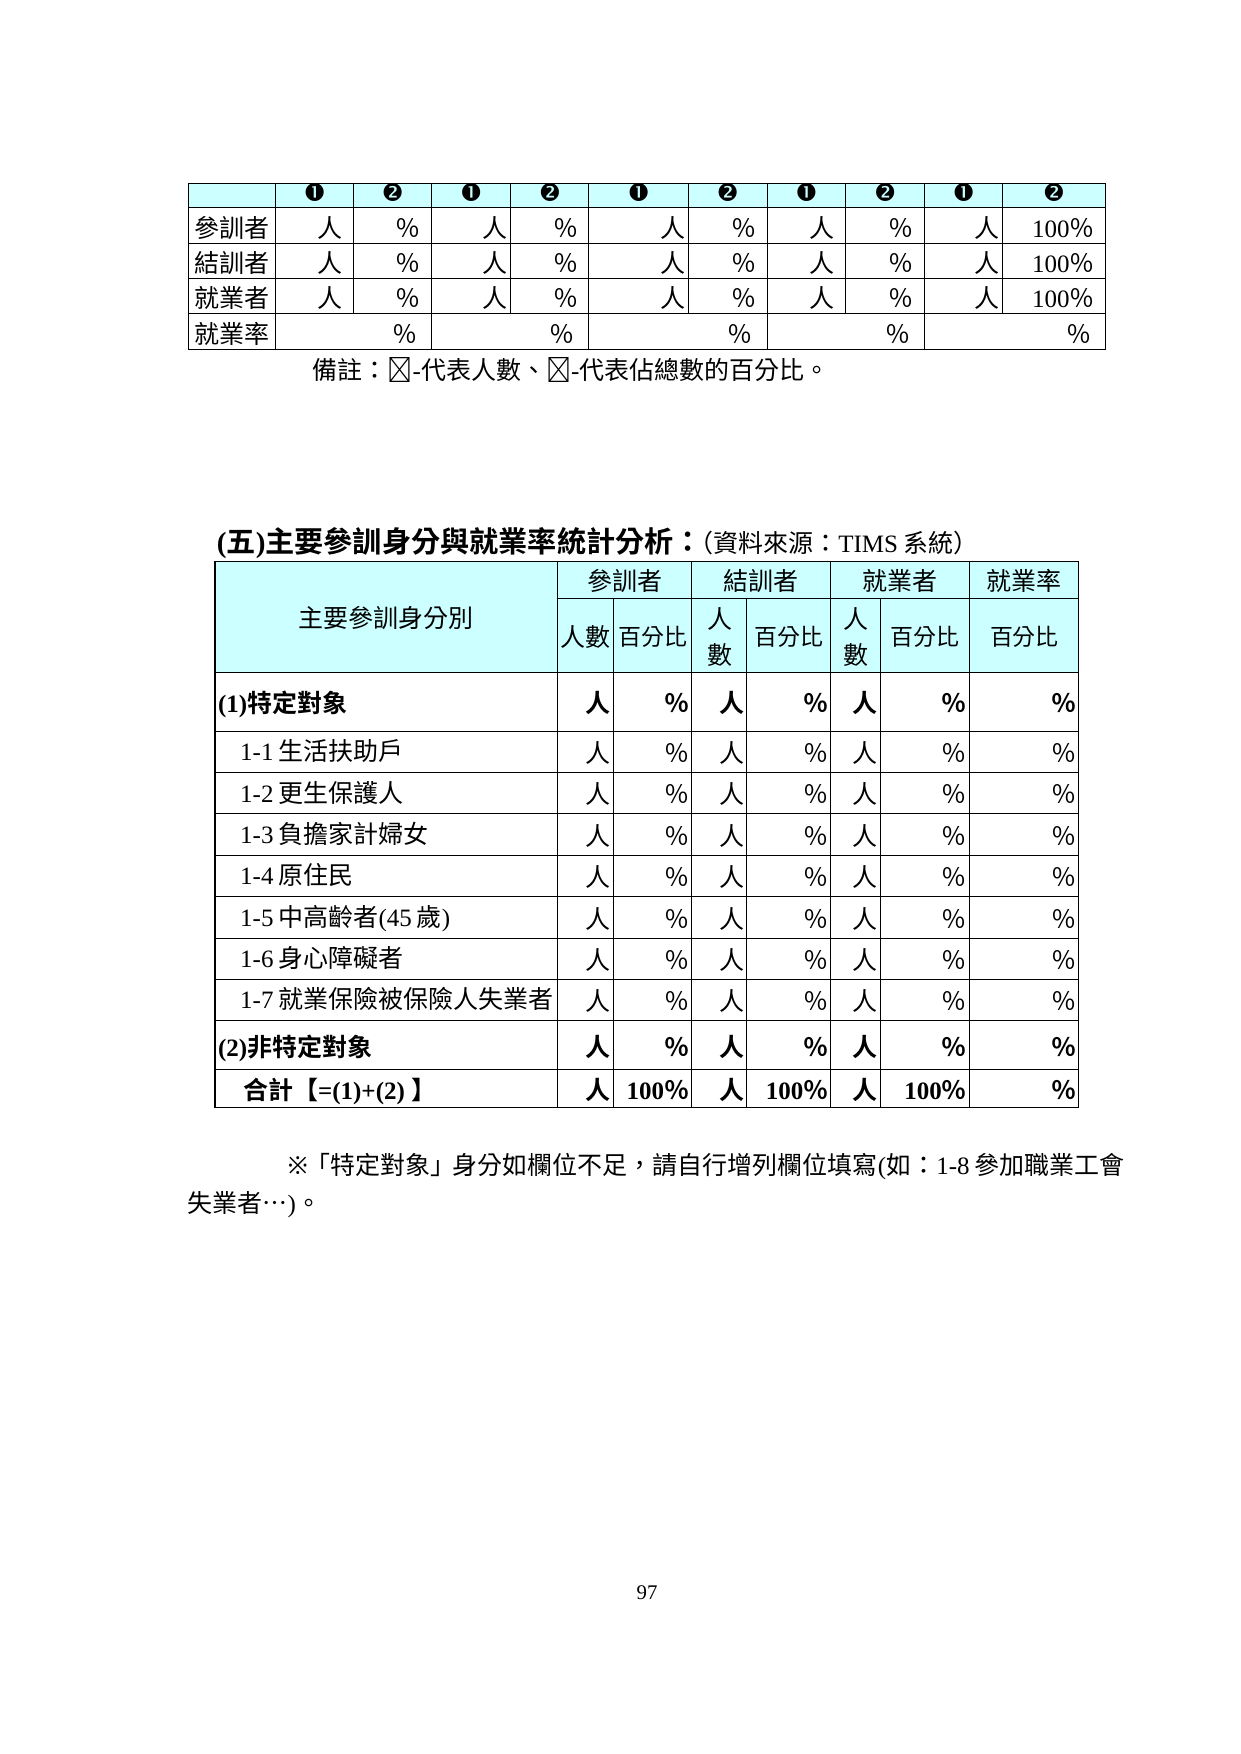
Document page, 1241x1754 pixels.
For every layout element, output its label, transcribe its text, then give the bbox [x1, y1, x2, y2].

table_cell 人 [831, 773, 880, 813]
table_cell ％ [614, 773, 691, 813]
table_cell 1-7就業保險被保險人失業者 [216, 980, 557, 1020]
table_cell 人 [432, 208, 510, 242]
table_cell 1-5中高齡者(45歲) [216, 897, 557, 937]
table_cell ％ [614, 856, 691, 896]
table_cell 參訓者 [189, 208, 275, 242]
table_cell ％ [970, 939, 1078, 979]
table_cell 人 [831, 939, 880, 979]
table_cell ％ [881, 856, 969, 896]
table_cell ％ [614, 939, 691, 979]
table_cell 人 [831, 732, 880, 772]
table_cell ％ [925, 314, 1105, 349]
table_cell 人 [558, 856, 613, 896]
table_cell  [846, 184, 924, 207]
table_cell 人 [692, 939, 746, 979]
table_cell 就業者 [189, 279, 275, 313]
table_cell ％ [970, 814, 1078, 855]
table_cell ％ [881, 773, 969, 813]
table_cell 合計【=(1)+(2) 】 [216, 1070, 557, 1107]
table_cell 人 [831, 897, 880, 937]
table_cell 結訓者 [189, 244, 275, 278]
table_header [189, 184, 275, 207]
table_cell ％ [970, 1070, 1078, 1107]
table_cell 人 [558, 673, 613, 731]
table_cell 人數 [558, 599, 613, 672]
table_cell 人 [589, 244, 688, 278]
table_cell ％ [970, 856, 1078, 896]
table_cell ％ [614, 1021, 691, 1069]
table_cell 人 [692, 814, 746, 855]
table_cell 人 [692, 1070, 746, 1107]
table_cell  [511, 184, 588, 207]
table_cell ％ [881, 1021, 969, 1069]
table_cell 人 [831, 980, 880, 1020]
table_cell  [768, 184, 845, 207]
table_cell ％ [354, 244, 431, 278]
table_cell ％ [689, 244, 767, 278]
table_cell 人 [692, 980, 746, 1020]
table_cell 人 [558, 939, 613, 979]
table_cell  [1003, 184, 1105, 207]
table_cell 人 [558, 897, 613, 937]
table_cell 人 [831, 1070, 880, 1107]
table_cell ％ [614, 814, 691, 855]
table_cell ％ [846, 279, 924, 313]
table_cell ％ [689, 208, 767, 242]
table_cell  [276, 184, 353, 207]
table_header 參訓者 [558, 562, 691, 598]
table_cell 百分比 [747, 599, 830, 672]
table_cell 100％ [1003, 244, 1105, 278]
table_cell 1-4原住民 [216, 856, 557, 896]
table_cell ％ [747, 814, 830, 855]
table_cell 人 [432, 279, 510, 313]
table_cell ％ [432, 314, 588, 349]
table_cell ％ [589, 314, 767, 349]
table_cell 百分比 [970, 599, 1078, 672]
table_cell 人 [831, 673, 880, 731]
table_cell ％ [511, 208, 588, 242]
table_cell 人 [276, 208, 353, 242]
table_cell 人 [692, 856, 746, 896]
table_cell 人 [432, 244, 510, 278]
table_cell ％ [511, 244, 588, 278]
table_header 主要參訓身分別 [216, 562, 557, 672]
table_cell ％ [768, 314, 924, 349]
table_cell ％ [970, 897, 1078, 937]
table_cell 100％ [1003, 208, 1105, 242]
table_cell ％ [614, 732, 691, 772]
table_cell 100％ [614, 1070, 691, 1107]
table_cell ％ [881, 980, 969, 1020]
table_cell 人 [589, 279, 688, 313]
table_cell 人 [558, 732, 613, 772]
table_cell 1-3負擔家計婦女 [216, 814, 557, 855]
table_cell ％ [747, 673, 830, 731]
table_cell 人 [692, 897, 746, 937]
table_cell 人 [276, 279, 353, 313]
table_header 結訓者 [692, 562, 830, 598]
table_cell ％ [970, 732, 1078, 772]
table_cell ％ [511, 279, 588, 313]
table_cell 百分比 [881, 599, 969, 672]
table_cell ％ [881, 732, 969, 772]
table_cell 人 [558, 1070, 613, 1107]
table_cell  [689, 184, 767, 207]
table_cell ％ [747, 732, 830, 772]
table_cell ％ [689, 279, 767, 313]
table_cell 百分比 [614, 599, 691, 672]
table_cell 人 [925, 279, 1002, 313]
table_cell ％ [747, 897, 830, 937]
table_cell ％ [881, 673, 969, 731]
table_cell 人 [925, 208, 1002, 242]
table_cell 人 [768, 208, 845, 242]
table_cell  [589, 184, 688, 207]
table_cell 人 [558, 773, 613, 813]
table_cell  [354, 184, 431, 207]
table_cell 人數 [831, 599, 880, 672]
table_header 就業者 [831, 562, 969, 598]
table_cell 100％ [747, 1070, 830, 1107]
table_cell ％ [747, 1021, 830, 1069]
table_cell ％ [970, 1021, 1078, 1069]
table_cell 人 [692, 1021, 746, 1069]
table_cell 人數 [692, 599, 746, 672]
table_cell  [925, 184, 1002, 207]
table_cell ％ [846, 208, 924, 242]
table_cell 1-1生活扶助戶 [216, 732, 557, 772]
table_cell ％ [747, 856, 830, 896]
table_cell 人 [589, 208, 688, 242]
table_cell 人 [276, 244, 353, 278]
table_cell 人 [831, 814, 880, 855]
table_cell 1-2更生保護人 [216, 773, 557, 813]
table_cell 100％ [1003, 279, 1105, 313]
table_cell 就業率 [189, 314, 275, 349]
table_cell ％ [747, 773, 830, 813]
table_cell 人 [692, 773, 746, 813]
text 備註：-代表人數、-代表佔總數的百分比。 [187, 350, 1106, 387]
table_cell 人 [692, 732, 746, 772]
table_header 就業率 [970, 562, 1078, 598]
table_cell 人 [768, 279, 845, 313]
table_cell (1)特定對象 [216, 673, 557, 731]
table_cell ％ [354, 279, 431, 313]
table_cell ％ [881, 814, 969, 855]
table_cell ％ [970, 773, 1078, 813]
table_cell ％ [846, 244, 924, 278]
table_cell ％ [747, 939, 830, 979]
table_cell (2)非特定對象 [216, 1021, 557, 1069]
table_cell  [432, 184, 510, 207]
table_cell ％ [970, 673, 1078, 731]
table_cell 人 [692, 673, 746, 731]
table_cell 人 [768, 244, 845, 278]
table_cell ％ [970, 980, 1078, 1020]
table_cell 人 [558, 980, 613, 1020]
table_cell 1-6身心障礙者 [216, 939, 557, 979]
text ※「特定對象」身分如欄位不足，請自行增列欄位填寫(如：1-8參加職業工會失業者…)。 [187, 1145, 1124, 1220]
table_cell ％ [614, 980, 691, 1020]
table_cell ％ [747, 980, 830, 1020]
table_cell 100％ [881, 1070, 969, 1107]
table_cell ％ [276, 314, 431, 349]
table_cell ％ [614, 897, 691, 937]
table_cell 人 [558, 814, 613, 855]
text (五)主要參訓身分與就業率統計分析：（資料來源：TIMS系統） [187, 518, 1106, 561]
table_cell ％ [354, 208, 431, 242]
table_cell 人 [831, 856, 880, 896]
table_cell 人 [558, 1021, 613, 1069]
table_cell 人 [831, 1021, 880, 1069]
table_cell ％ [881, 897, 969, 937]
table_cell ％ [881, 939, 969, 979]
table_cell 人 [925, 244, 1002, 278]
table_cell ％ [614, 673, 691, 731]
